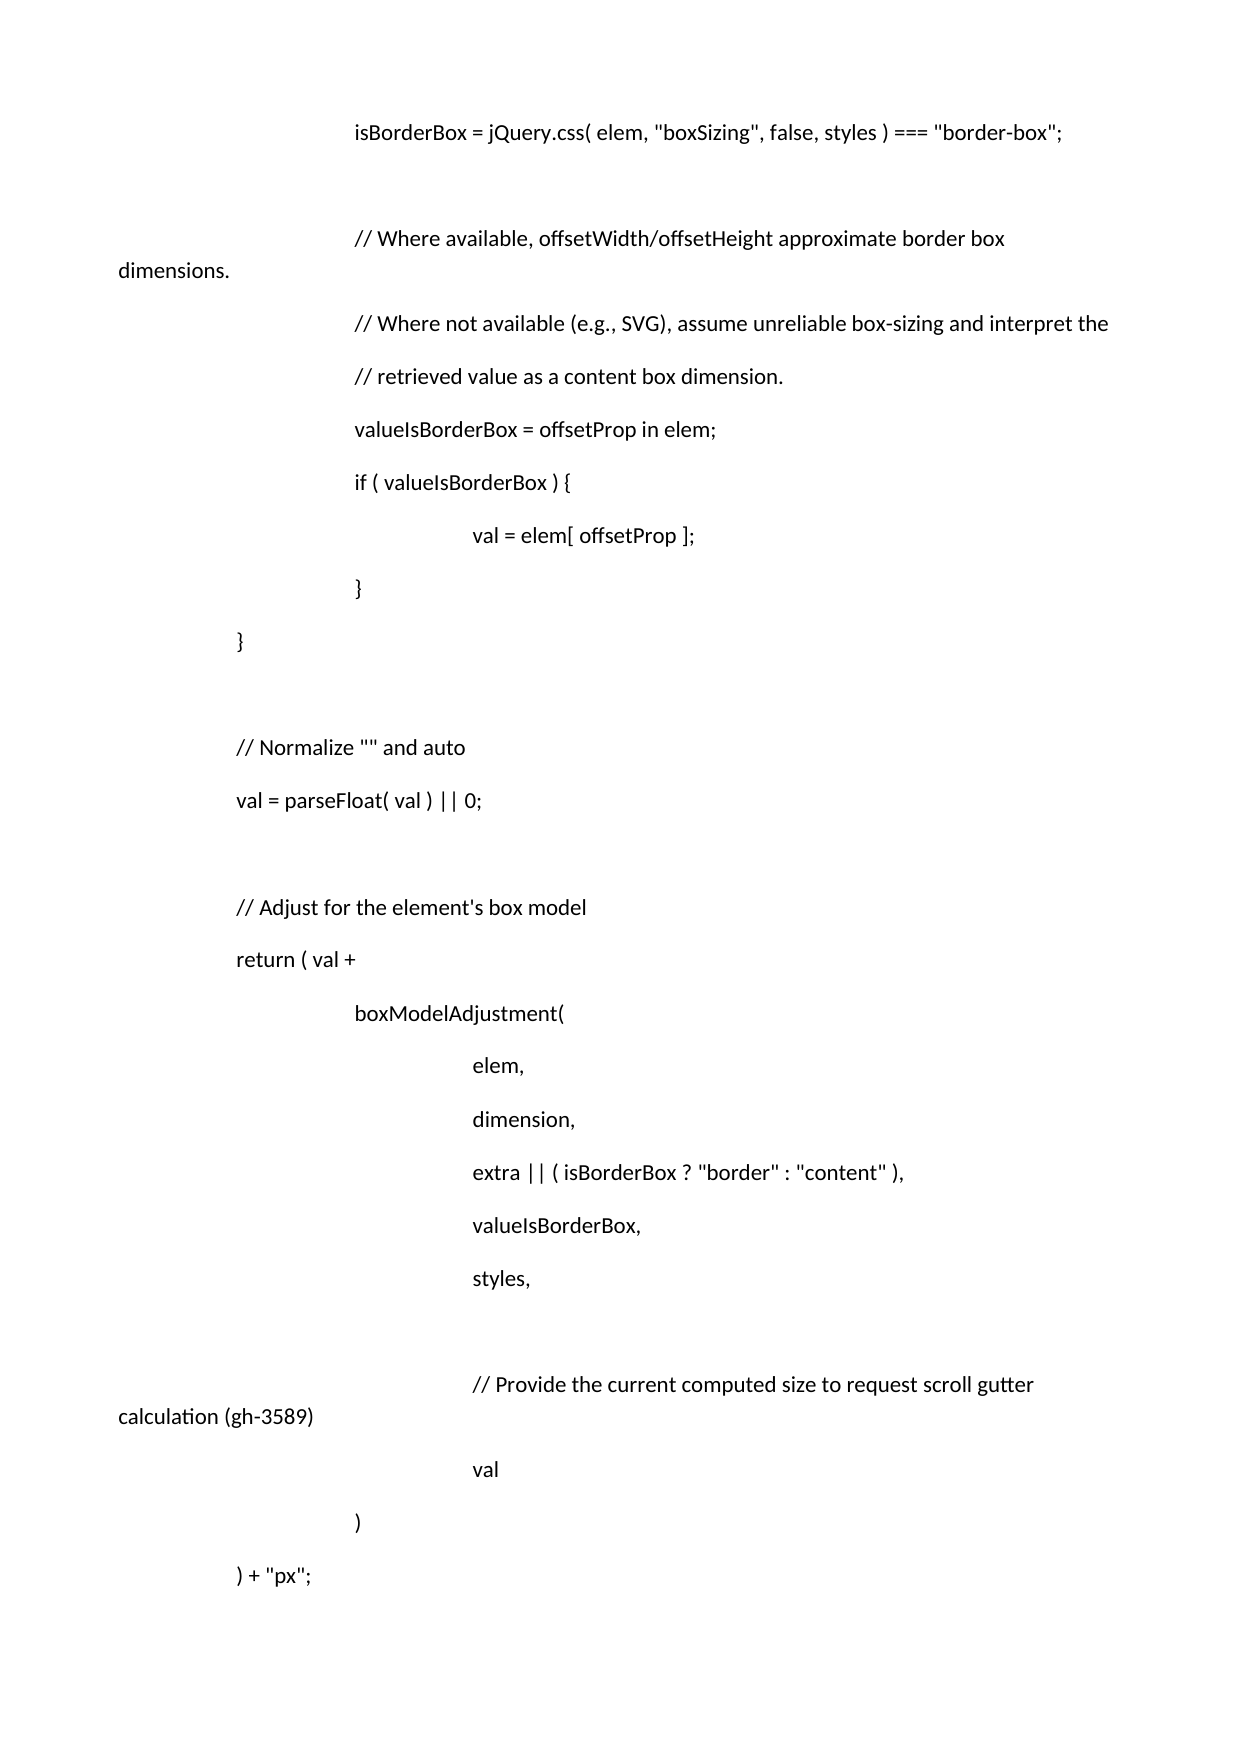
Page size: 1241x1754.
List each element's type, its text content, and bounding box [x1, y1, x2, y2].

text ) [118, 1508, 1122, 1536]
text dimension, [118, 1105, 1122, 1133]
text } [118, 574, 1122, 602]
text valueIsBorderBox, [118, 1211, 1122, 1239]
text val = parseFloat( val ) || 0; [118, 787, 1122, 814]
text // Where available, offsetWidth/offsetHeight approximate border box dimensions. [118, 224, 1122, 284]
text } [118, 627, 1122, 656]
text return ( val + [118, 946, 1122, 974]
text // Adjust for the element's box model [118, 893, 1122, 921]
text isBorderBox = jQuery.css( elem, "boxSizing", false, styles ) === "border-box"; [118, 118, 1122, 146]
text // Normalize "" and auto [118, 733, 1122, 762]
text styles, [118, 1264, 1122, 1292]
text // retrieved value as a content box dimension. [118, 362, 1122, 390]
text if ( valueIsBorderBox ) { [118, 468, 1122, 496]
text // Provide the current computed size to request scroll gutter calculation (gh-3589) [118, 1370, 1122, 1430]
text valueIsBorderBox = offsetProp in elem; [118, 415, 1122, 443]
text // Where not available (e.g., SVG), assume unreliable box-sizing and interpret the [118, 309, 1122, 337]
text val [118, 1455, 1122, 1483]
text boxModelAdjustment( [118, 999, 1122, 1027]
text extra || ( isBorderBox ? "border" : "content" ), [118, 1158, 1122, 1186]
text elem, [118, 1052, 1122, 1080]
text val = elem[ offsetProp ]; [118, 521, 1122, 549]
text ) + "px"; [118, 1561, 1122, 1589]
